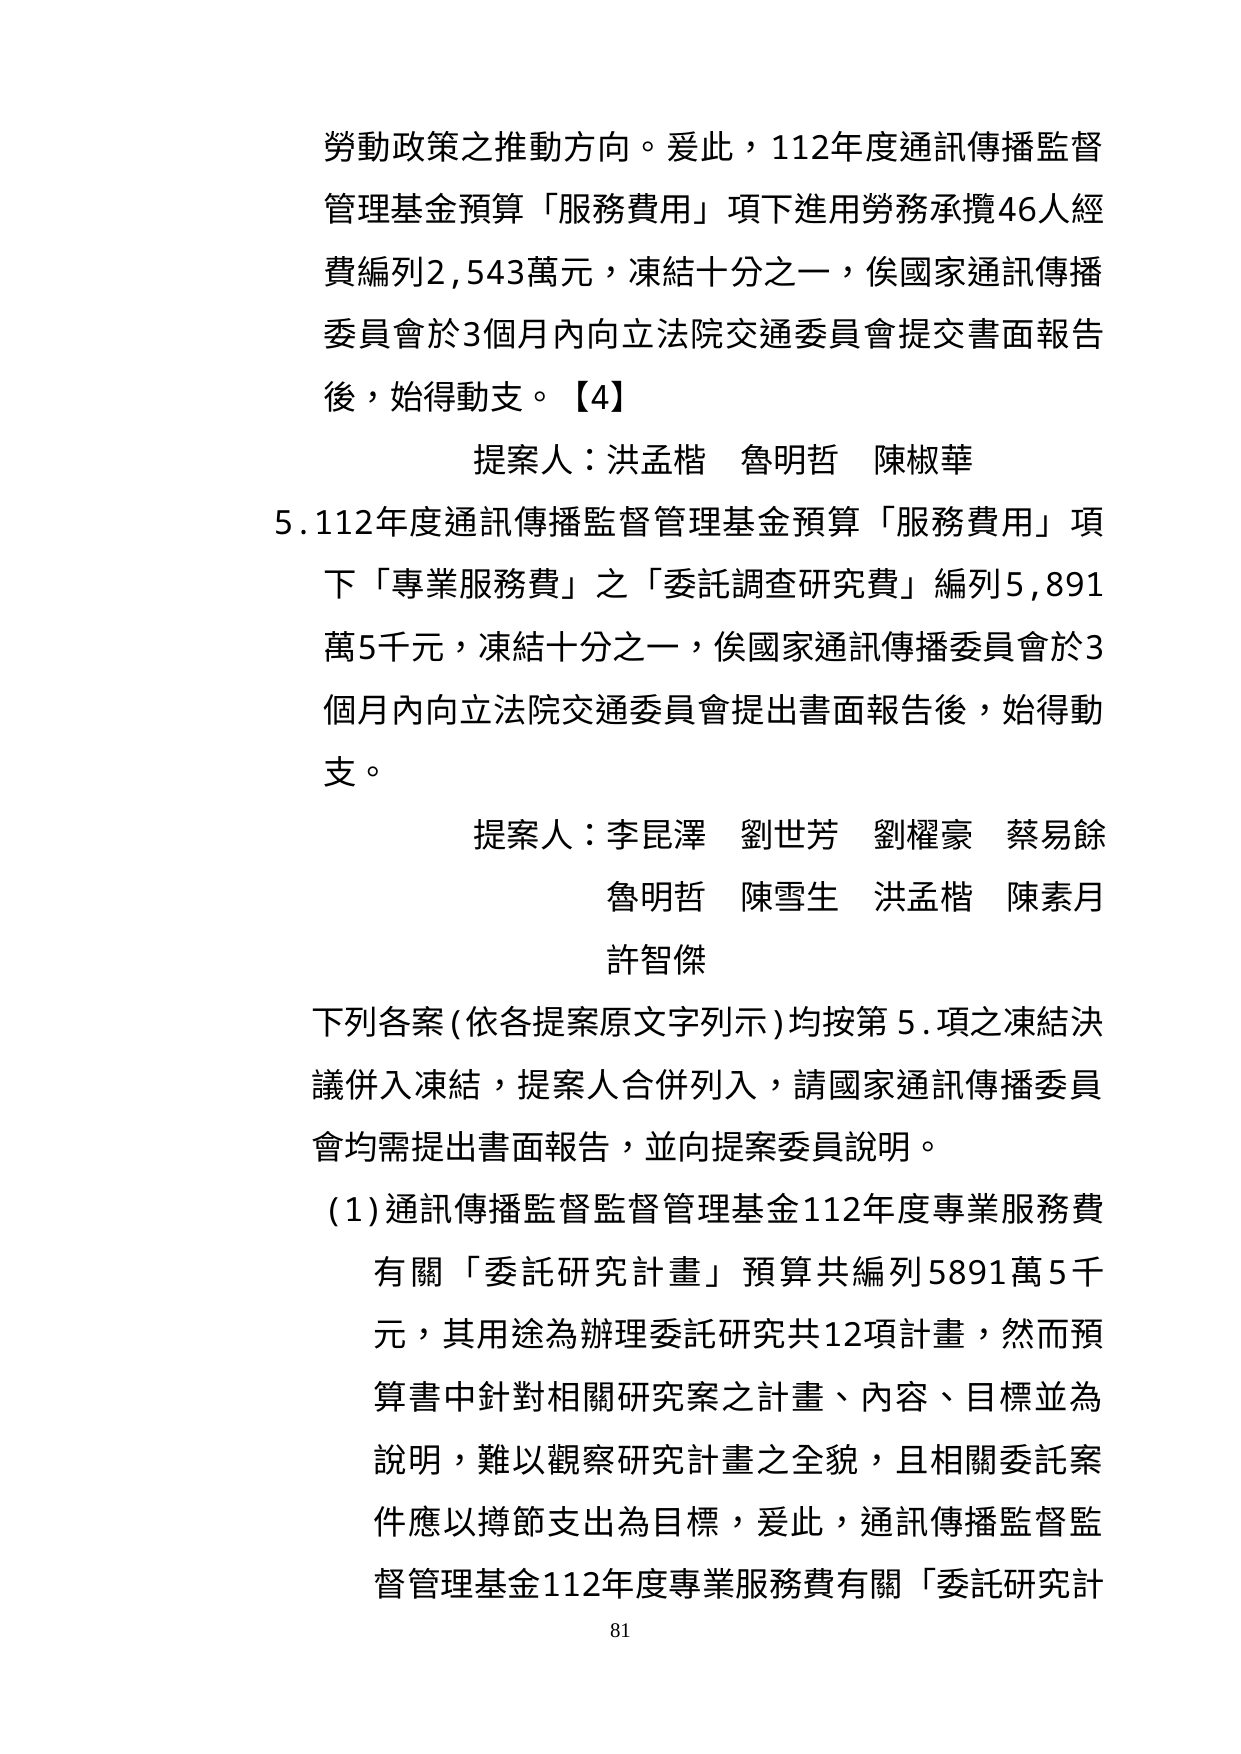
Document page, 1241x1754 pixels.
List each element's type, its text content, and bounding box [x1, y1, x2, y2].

text 提案人：李昆澤 劉世芳 劉櫂豪 蔡易餘 魯明哲 陳雪生 洪孟楷 陳素月 許智傑 [473, 791, 1117, 978]
subtitle 勞動政策之推動方向。爰此，112年度通訊傳播監督管理基金預算「服務費用」項下進用勞務承攬46人經費編列2,543萬元，凍結十分之一，俟國家通訊傳播委員會於3個月內向立法院交通委員會提交書面報告後，始得動支。【4】 [273, 103, 1104, 416]
text 下列各案(依各提案原文字列示)均按第5.項之凍結決議併入凍結，提案人合併列入，請國家通訊傳播委員會均需提出書面報告，並向提案委員說明。 [311, 978, 1104, 1166]
subtitle (1)通訊傳播監督監督管理基金112年度專業服務費有關「委託研究計畫」預算共編列5891萬5千元，其用途為辦理委託研究共12項計畫，然而預算書中針對相關研究案之計畫、內容、目標並為說明，難以觀察研究計畫之全貌，且相關委託案件應以撙節支出為目標，爰此，通訊傳播監督監督管理基金112年度專業服務費有關「委託研究計 [323, 1166, 1104, 1603]
subtitle 5.112年度通訊傳播監督管理基金預算「服務費用」項下「專業服務費」之「委託調查研究費」編列5,891萬5千元，凍結十分之一，俟國家通訊傳播委員會於3個月內向立法院交通委員會提出書面報告後，始得動支。 [273, 478, 1104, 791]
text 提案人：洪孟楷 魯明哲 陳椒華 [473, 416, 1117, 478]
